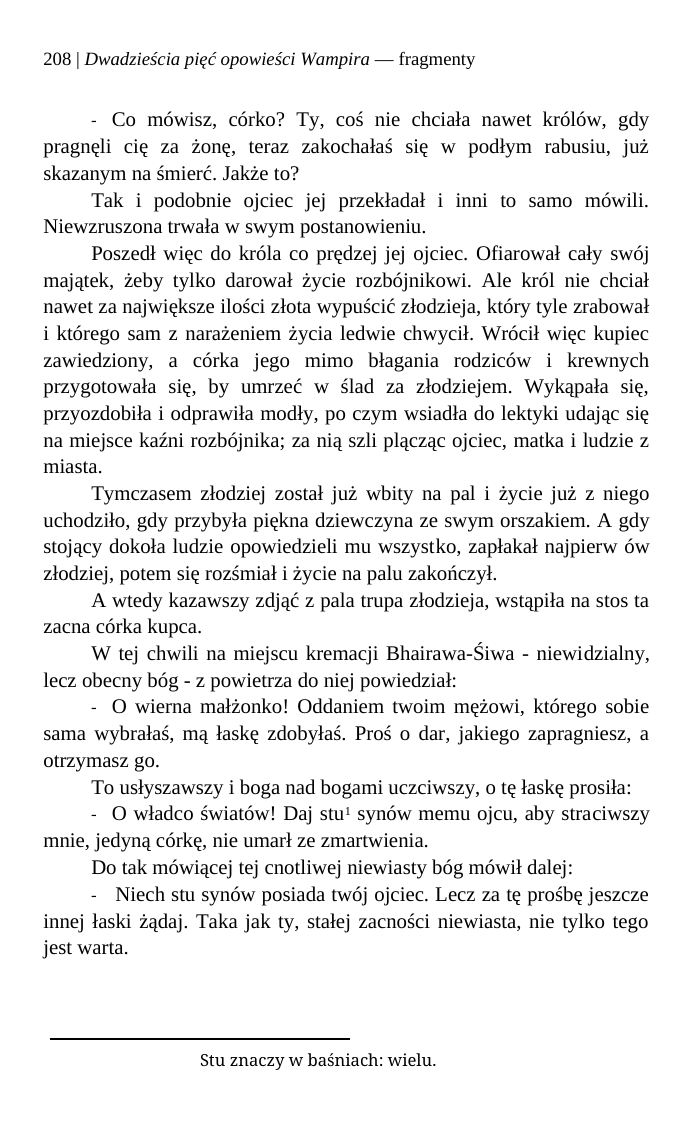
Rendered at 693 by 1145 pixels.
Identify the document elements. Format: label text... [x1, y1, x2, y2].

text Poszedł więc do króla co prędzej jej ojciec. Ofiarował cały swój majątek, żeby tylko darował życie rozbójnikowi. Ale król nie chciał nawet za największe ilości złota wypuścić złodzieja, który tyle zrabował i którego sam z narażeniem życia ledwie chwycił. Wrócił więc kupiec zawiedziony, a córka jego mimo błagania rodziców i krewnych przygotowała się, by umrzeć w ślad za złodziejem. Wykąpała się, przyozdobiła i odprawiła modły, po czym wsiadła do lektyki udając się na miejsce kaźni rozbójnika; za nią szli plącząc ojciec, matka i ludzie z miasta. [43, 241, 650, 478]
text A wtedy kazawszy zdjąć z pala trupa złodzieja, wstąpiła na stos ta zacna córka kupca. [43, 588, 650, 638]
text Tymczasem złodziej został już wbity na pal i życie już z niego uchodziło, gdy przybyła piękna dziewczyna ze swym orszakiem. A gdy stojący dokoła ludzie opowiedzieli mu wszyst­ko, zapłakał najpierw ów złodziej, potem się rozśmiał i życie na palu zakończył. [43, 481, 650, 585]
list O władco światów! Daj stu1 synów memu ojcu, aby stra­ciwszy mnie, jedyną córkę, nie umarł ze zmartwienia. [43, 801, 650, 852]
text Tak i podobnie ojciec jej przekładał i inni to samo mówili. Niewzruszona trwała w swym postanowieniu. [43, 188, 650, 238]
list Niech stu synów posiada twój ojciec. Lecz za tę prośbę jeszcze innej łaski żądaj. Taka jak ty, stałej zacności niewiasta, nie tylko tego jest warta. [43, 882, 650, 959]
text Do tak mówiącej tej cnotliwej niewiasty bóg mówił dalej: [43, 855, 650, 879]
text Stu znaczy w baśniach: wielu. [121, 1048, 437, 1071]
text To usłyszawszy i boga nad bogami uczciwszy, o tę łaskę prosiła: [43, 775, 650, 799]
text 208 | Dwadzieścia pięć opowieści Wampira — fragmenty [43, 48, 650, 69]
text W tej chwili na miejscu kremacji Bhairawa-Śiwa - niewi­dzialny, lecz obecny bóg - z powietrza do niej powiedział: [43, 641, 650, 692]
list Co mówisz, córko? Ty, coś nie chciała nawet królów, gdy pragnęli cię za żonę, teraz zakochałaś się w podłym rabusiu, już skazanym na śmierć. Jakże to? [43, 107, 650, 185]
list O wierna małżonko! Oddaniem twoim mężowi, którego sobie sama wybrałaś, mą łaskę zdobyłaś. Proś o dar, jakiego zapragniesz, a otrzymasz go. [43, 694, 650, 772]
